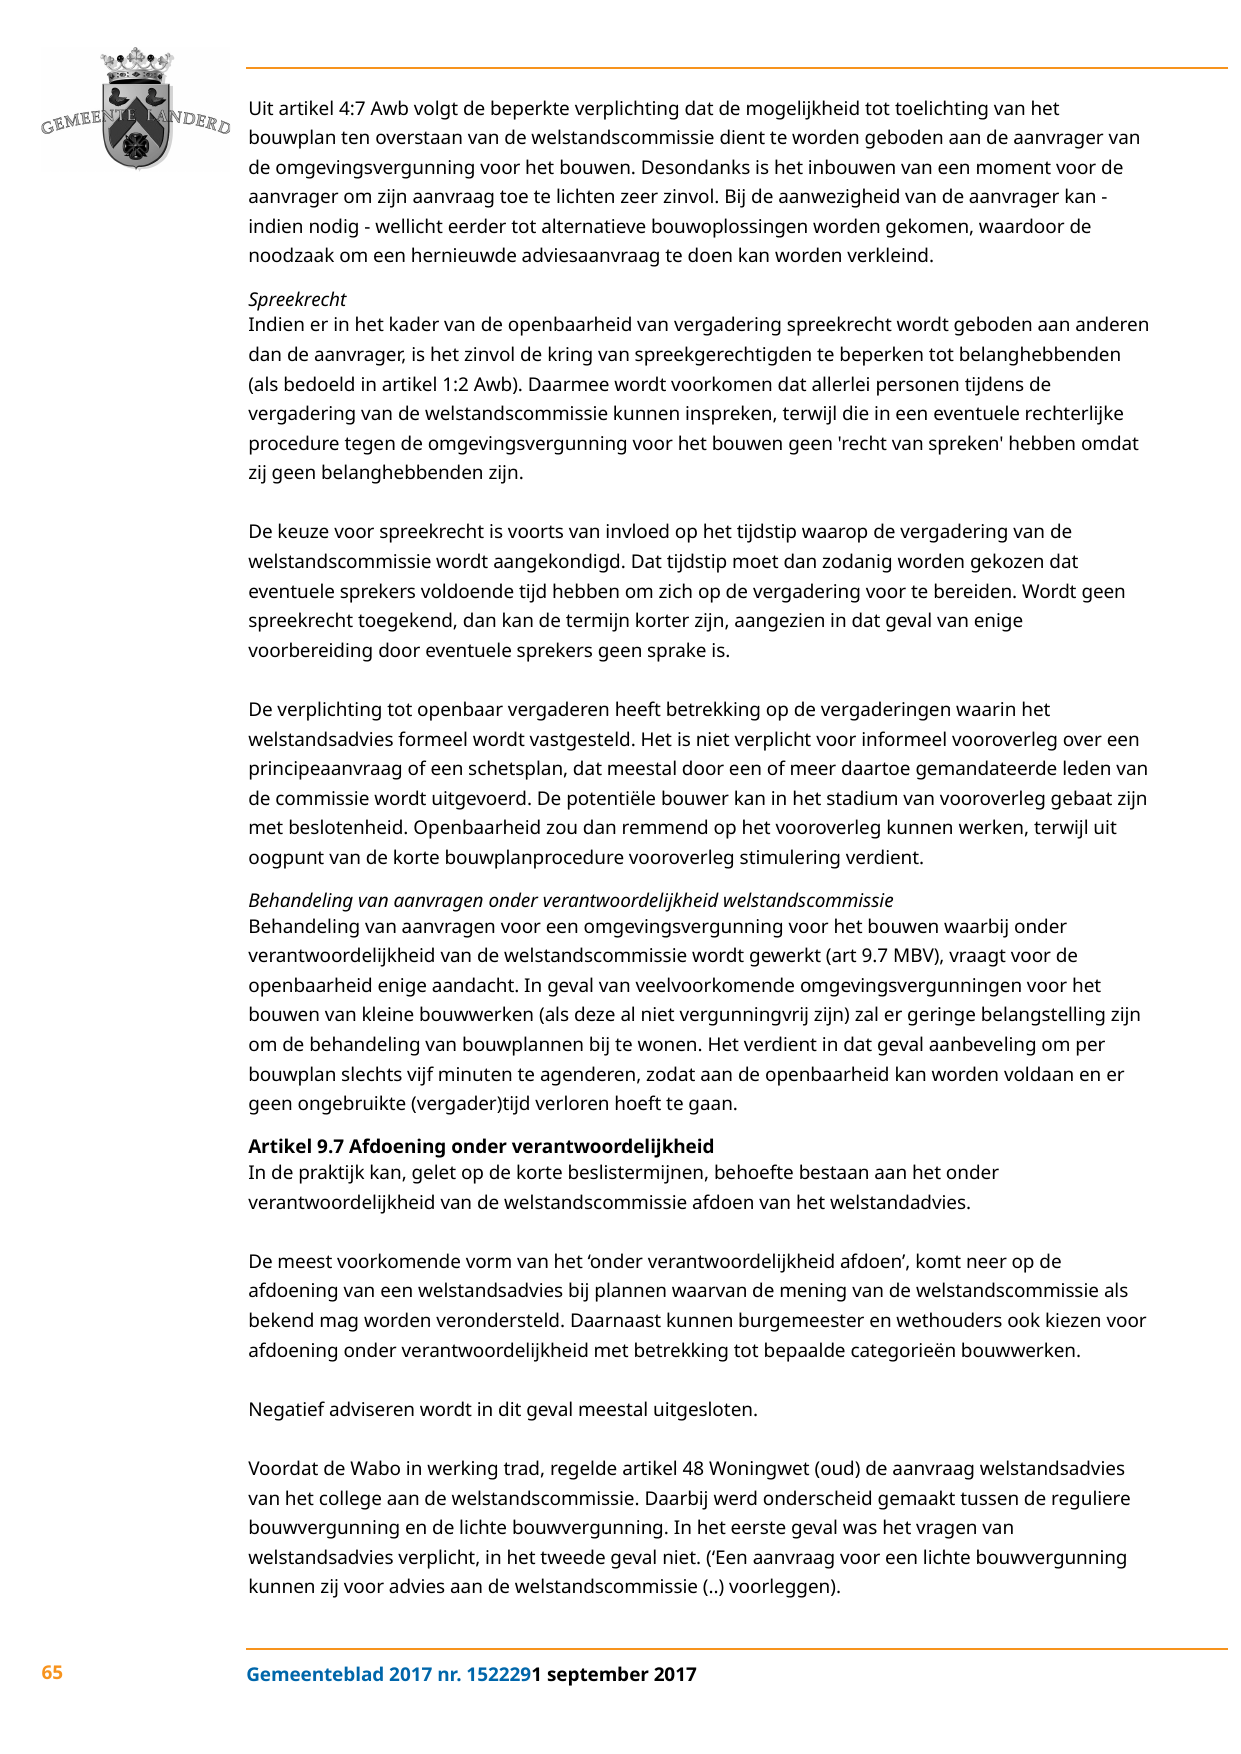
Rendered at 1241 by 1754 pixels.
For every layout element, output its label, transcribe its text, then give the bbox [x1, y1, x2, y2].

text De verplichting tot openbaar vergaderen heeft betrekking op de vergaderingen waarin het welstandsadvies formeel wordt vastgesteld. Het is niet verplicht voor informeel vooroverleg over een principeaanvraag of een schetsplan, dat meestal door een of meer daartoe gemandateerde leden van de commissie wordt uitgevoerd. De potentiële bouwer kan in het stadium van vooroverleg gebaat zijn met beslotenheid. Openbaarheid zou dan remmend op het vooroverleg kunnen werken, terwijl uit oogpunt van de korte bouwplanprocedure vooroverleg stimulering verdient. [248, 696, 1152, 870]
text Uit artikel 4:7 Awb volgt de beperkte verplichting dat de mogelijkheid tot toelichting van het bouwplan ten overstaan van de welstandscommissie dient te worden geboden aan de aanvrager van de omgevingsvergunning voor het bouwen. Desondanks is het inbouwen van een moment voor de aanvrager om zijn aanvraag toe te lichten zeer zinvol. Bij de aanwezigheid van de aanvrager kan - indien nodig - wellicht eerder tot alternatieve bouwoplossingen worden gekomen, waardoor de noodzaak om een hernieuwde adviesaanvraag te doen kan worden verkleind. [248, 95, 1152, 268]
text Voordat de Wabo in werking trad, regelde artikel 48 Woningwet (oud) de aanvraag welstandsadvies van het college aan de welstandscommissie. Daarbij werd onderscheid gemaakt tussen de reguliere bouwvergunning en de lichte bouwvergunning. In het eerste geval was het vragen van welstandsadvies verplicht, in het tweede geval niet. (‘Een aanvraag voor een lichte bouwvergunning kunnen zij voor advies aan de welstandscommissie (..) voorleggen). [248, 1455, 1152, 1599]
text De meest voorkomende vorm van het ‘onder verantwoordelijkheid afdoen’, komt neer op de afdoening van een welstandsadvies bij plannen waarvan de mening van de welstandscommissie als bekend mag worden verondersteld. Daarnaast kunnen burgemeester en wethouders ook kiezen voor afdoening onder verantwoordelijkheid met betrekking tot bepaalde categorieën bouwwerken. [248, 1248, 1152, 1362]
text Indien er in het kader van de openbaarheid van vergadering spreekrecht wordt geboden aan anderen dan de aanvrager, is het zinvol de kring van spreekgerechtigden te beperken tot belanghebbenden (als bedoeld in artikel 1:2 Awb). Daarmee wordt voorkomen dat allerlei personen tijdens de vergadering van de welstandscommissie kunnen inspreken, terwijl die in een eventuele rechterlijke procedure tegen de omgevingsvergunning voor het bouwen geen 'recht van spreken' hebben omdat zij geen belanghebbenden zijn. [248, 312, 1152, 485]
text Behandeling van aanvragen voor een omgevingsvergunning voor het bouwen waarbij onder verantwoordelijkheid van de welstandscommissie wordt gewerkt (art 9.7 MBV), vraagt voor de openbaarheid enige aandacht. In geval van veelvoorkomende omgevingsvergunningen voor het bouwen van kleine bouwwerken (als deze al niet vergunningvrij zijn) zal er geringe belangstelling zijn om de behandeling van bouwplannen bij te wonen. Het verdient in dat geval aanbeveling om per bouwplan slechts vijf minuten te agenderen, zodat aan de openbaarheid kan worden voldaan en er geen ongebruikte (vergader)tijd verloren hoeft te gaan. [248, 913, 1152, 1116]
text De keuze voor spreekrecht is voorts van invloed op het tijdstip waarop de vergadering van de welstandscommissie wordt aangekondigd. Dat tijdstip moet dan zodanig worden gekozen dat eventuele sprekers voldoende tijd hebben om zich op de vergadering voor te bereiden. Wordt geen spreekrecht toegekend, dan kan de termijn korter zijn, aangezien in dat geval van enige voorbereiding door eventuele sprekers geen sprake is. [248, 519, 1152, 663]
text Behandeling van aanvragen onder verantwoordelijkheid welstandscommissie [248, 887, 1152, 913]
text Artikel 9.7 Afdoening onder verantwoordelijkheid [248, 1133, 1152, 1159]
text Spreekrecht [248, 286, 1152, 312]
picture [41, 47, 231, 172]
text Negatief adviseren wordt in dit geval meestal uitgesloten. [248, 1396, 1152, 1422]
text In de praktijk kan, gelet op de korte beslistermijnen, behoefte bestaan aan het onder verantwoordelijkheid van de welstandscommissie afdoen van het welstandadvies. [248, 1159, 1152, 1214]
